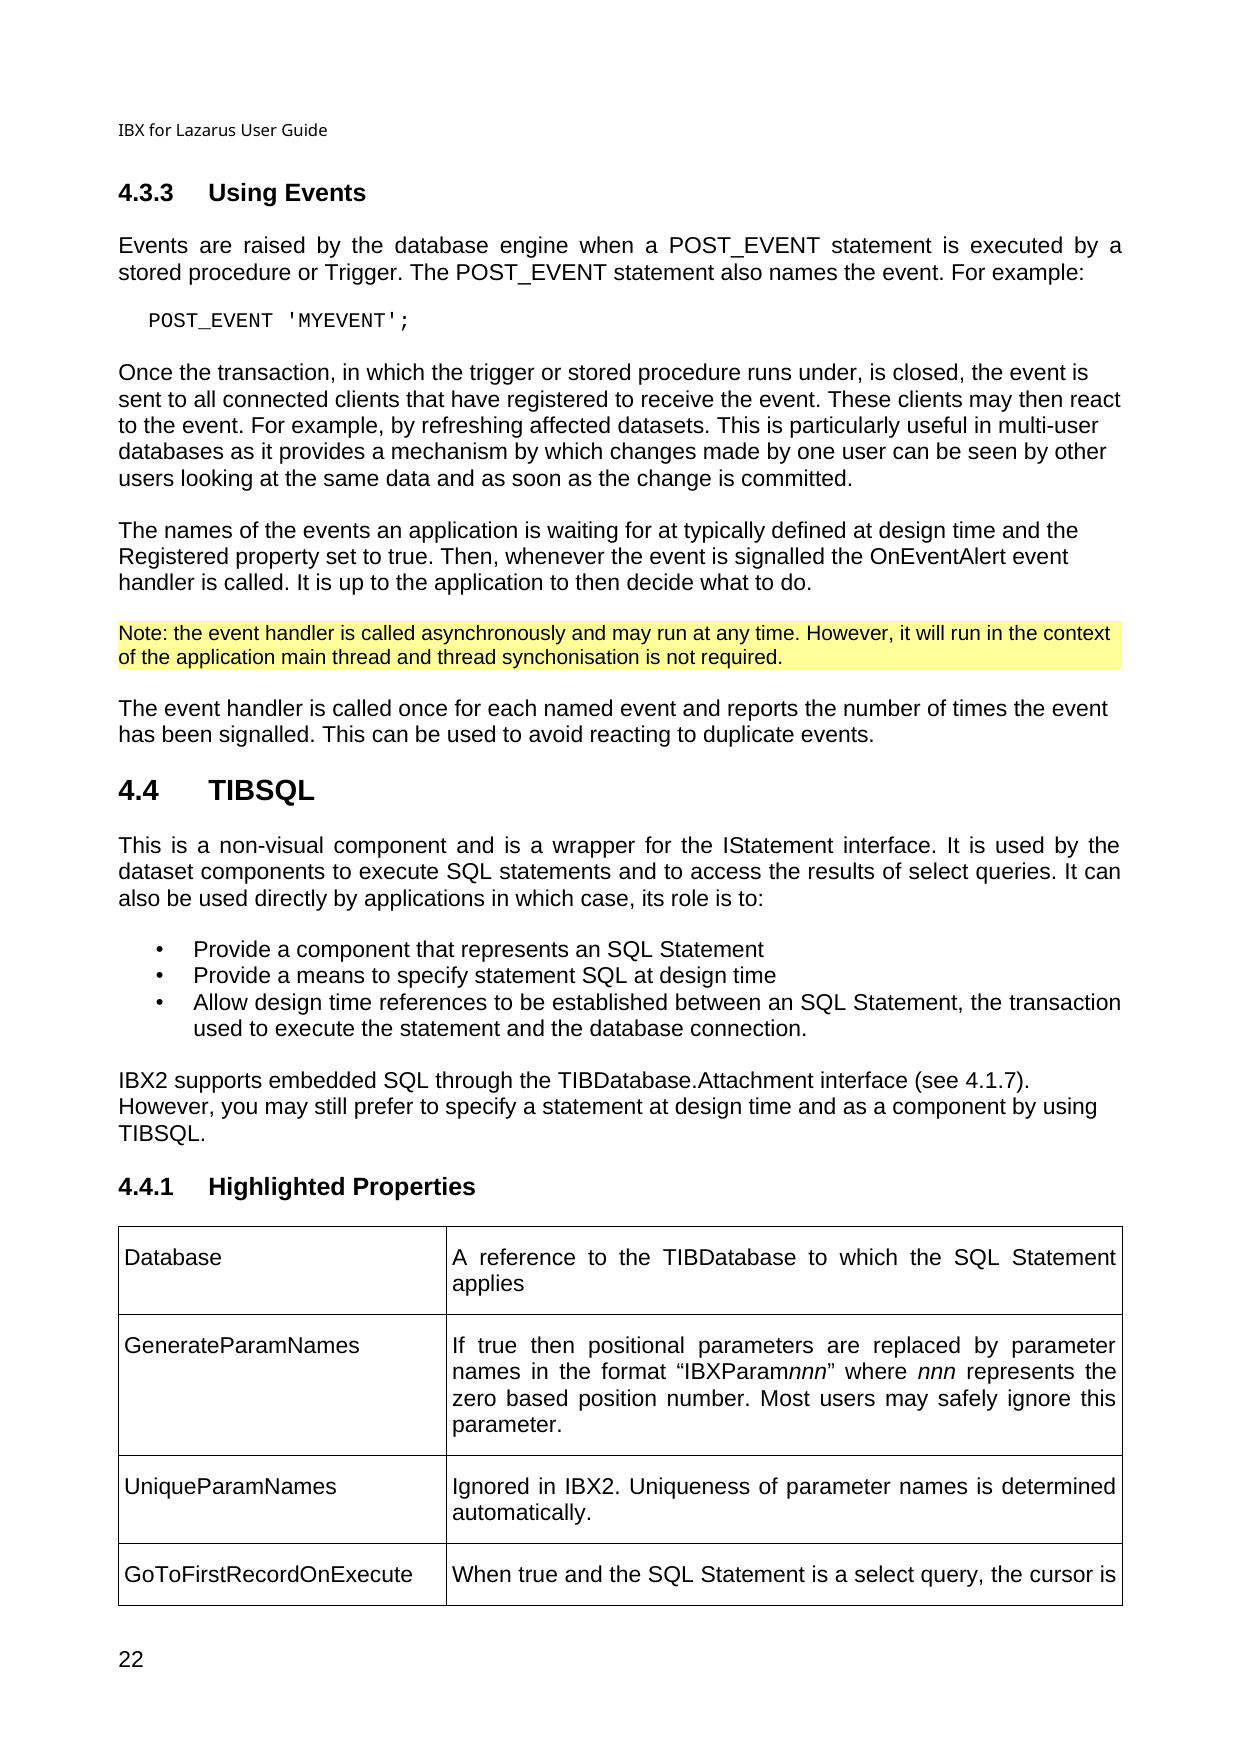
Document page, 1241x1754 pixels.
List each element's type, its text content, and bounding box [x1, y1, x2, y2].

text POST_EVENT 'MYEVENT'; [148, 310, 1122, 334]
text The names of the events an application is waiting for at typically defined at design time and the Registered property set to true. Then, whenever the event is signalled the OnEventAlert event handler is called. It is up to the application to then decide what to do. [118, 517, 1122, 596]
subtitle Highlighted Properties [118, 1171, 1122, 1200]
list Provide a component that represents an SQL Statement [156, 936, 1122, 962]
table_cell Ignored in IBX2. Uniqueness of parameter names is determined automatically. [447, 1456, 1122, 1543]
table_cell GenerateParamNames [119, 1315, 446, 1455]
text Note: the event handler is called asynchronously and may run at any time. However, it will run in the context of the application main thread and thread synchonisation is not required. [118, 621, 1122, 669]
subtitle TIBSQL [118, 773, 1122, 806]
list Allow design time references to be established between an SQL Statement, the transaction used to execute the statement and the database connection. [156, 989, 1122, 1041]
text This is a non-visual component and is a wrapper for the IStatement interface. It is used by the dataset components to execute SQL statements and to access the results of select queries. It can also be used directly by applications in which case, its role is to: [118, 832, 1122, 911]
text Once the transaction, in which the trigger or stored procedure runs under, is closed, the event is sent to all connected clients that have registered to receive the event. These clients may then react to the event. For example, by refreshing affected datasets. This is particularly useful in multi-user databases as it provides a mechanism by which changes made by one user can be seen by other users looking at the same data and as soon as the change is committed. [118, 359, 1122, 491]
subtitle Using Events [118, 178, 1122, 207]
table_cell UniqueParamNames [119, 1456, 446, 1543]
text IBX2 supports embedded SQL through the TIBDatabase.Attachment interface (see 4.1.7). However, you may still prefer to specify a statement at design time and as a component by using TIBSQL. [118, 1067, 1122, 1146]
text Events are raised by the database engine when a POST_EVENT statement is executed by a stored procedure or Trigger. The POST_EVENT statement also names the event. For example: [118, 232, 1122, 285]
list Provide a means to specify statement SQL at design time [156, 962, 1122, 989]
table_header A reference to the TIBDatabase to which the SQL Statement applies [447, 1227, 1122, 1314]
table_cell If true then positional parameters are replaced by parameter names in the format “IBXParamnnn” where nnn represents the zero based position number. Most users may safely ignore this parameter. [447, 1315, 1122, 1455]
table_cell GoToFirstRecordOnExecute [119, 1544, 446, 1605]
text The event handler is called once for each named event and reports the number of times the event has been signalled. This can be used to avoid reacting to duplicate events. [118, 694, 1122, 747]
table_cell When true and the SQL Statement is a select query, the cursor is [447, 1544, 1122, 1605]
table_header Database [119, 1227, 446, 1314]
